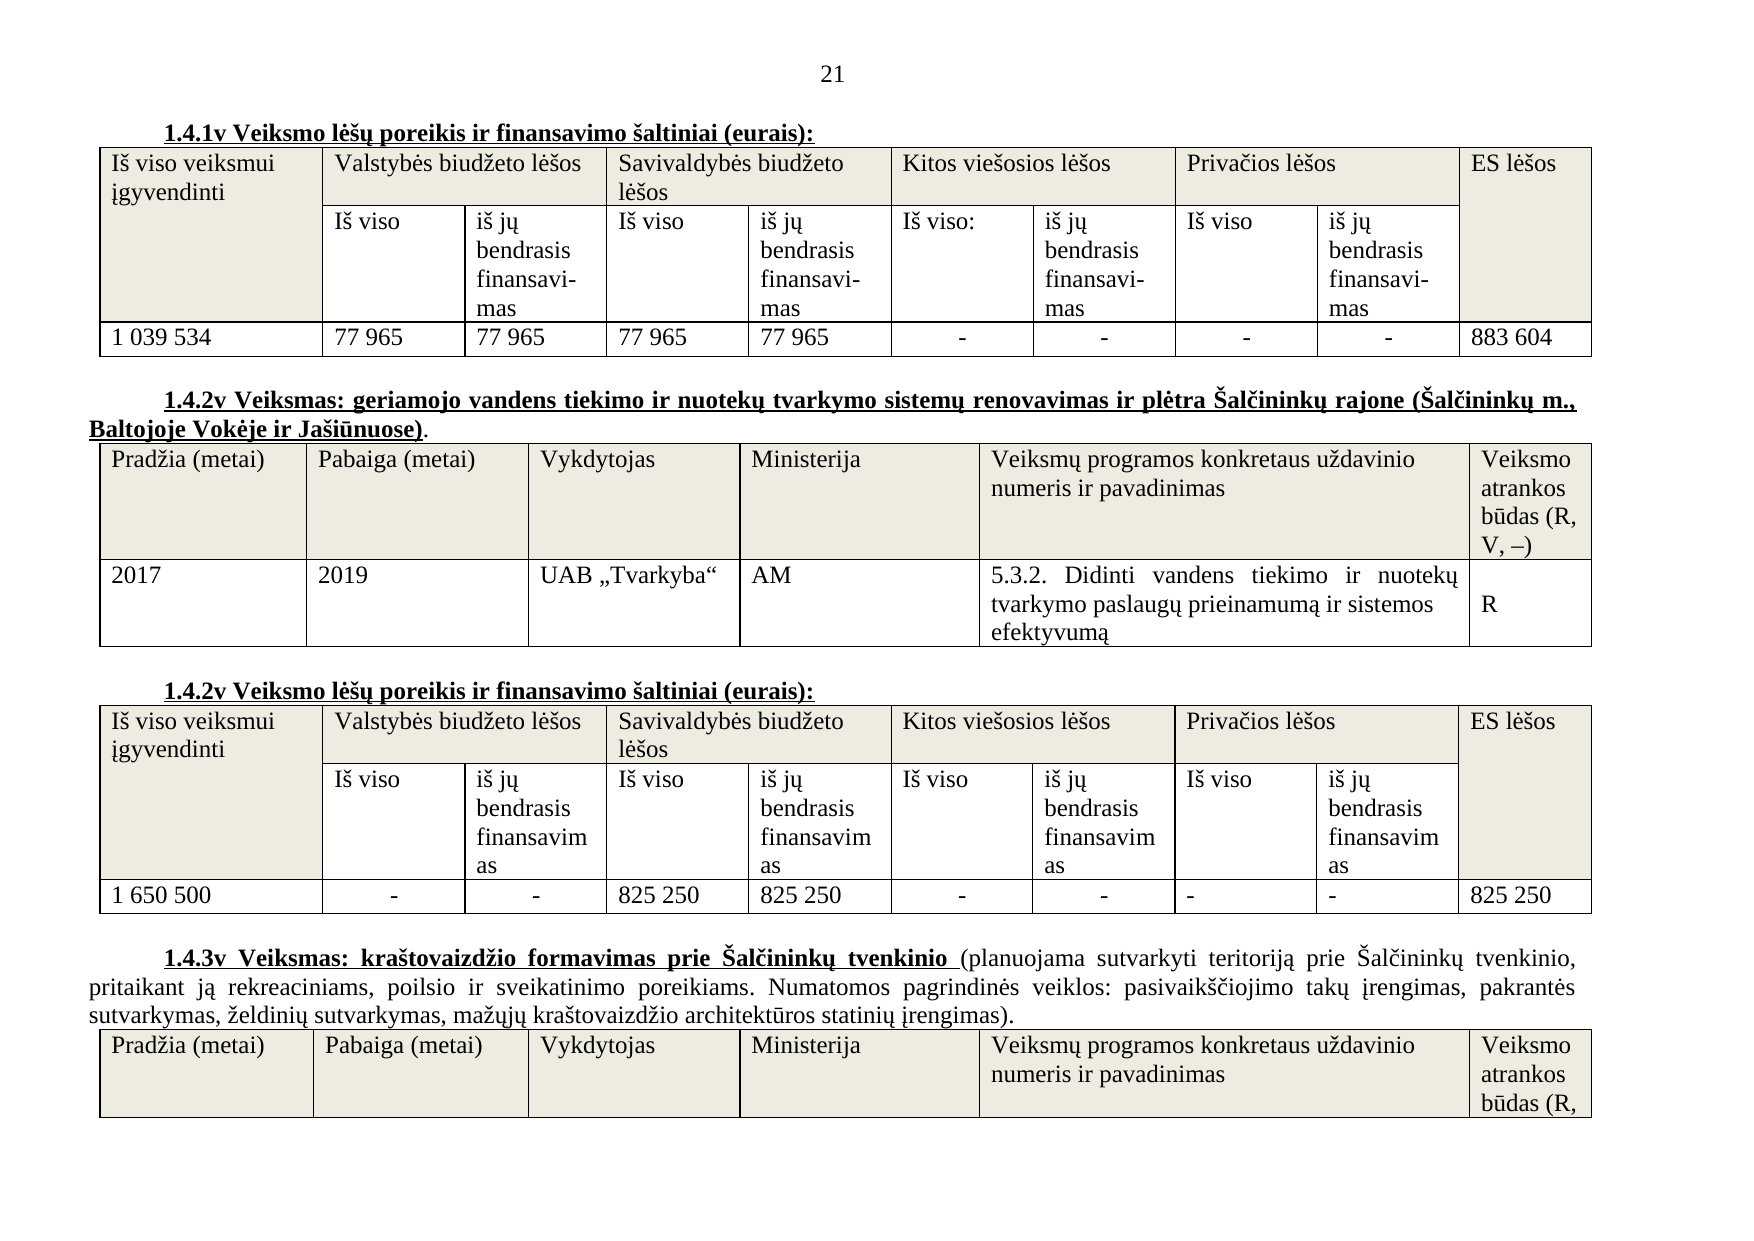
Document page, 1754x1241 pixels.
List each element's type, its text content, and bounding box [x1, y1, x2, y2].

table_header Kitos viešosios lėšos [892, 706, 1174, 763]
table_header Valstybės biudžeto lėšos [323, 148, 606, 205]
table_header Pradžia (metai) [101, 444, 306, 559]
table_header Pabaiga (metai) [307, 444, 528, 559]
table_cell Iš viso [607, 764, 748, 879]
table_header Iš viso veiksmui įgyvendinti [101, 706, 322, 879]
table_header Vykdytojas [529, 1030, 739, 1117]
table_header Savivaldybės biudžeto lėšos [607, 148, 891, 205]
table_cell iš jų bendrasis finansavi- mas [749, 206, 891, 321]
table_cell Iš viso [1176, 206, 1317, 321]
table_cell iš jų bendrasis finansavimas [1317, 764, 1458, 879]
table_header Vykdytojas [529, 444, 739, 559]
table_cell 77 965 [607, 323, 748, 356]
table_cell Iš viso: [892, 206, 1033, 321]
table_cell - [1318, 323, 1459, 356]
table_header Kitos viešosios lėšos [892, 148, 1175, 205]
table_cell iš jų bendrasis finansavimas [1033, 764, 1174, 879]
table_cell - [323, 880, 464, 913]
table_cell Iš viso [892, 764, 1032, 879]
table_cell 5.3.2. Didinti vandens tiekimo ir nuotekų tvarkymo paslaugų prieinamumą ir sistemos efektyvumą [980, 560, 1469, 646]
table_cell - [1317, 880, 1458, 913]
table_header Veiksmo atrankos būdas (R, [1470, 1030, 1591, 1117]
table_header ES lėšos [1459, 706, 1591, 879]
table_header Pabaiga (metai) [314, 1030, 528, 1117]
table_cell iš jų bendrasis finansavi- mas [1034, 206, 1175, 321]
table_cell 2019 [307, 560, 528, 646]
table_cell 825 250 [1459, 880, 1591, 913]
table_cell iš jų bendrasis finansavi- mas [466, 206, 606, 321]
table_header Pradžia (metai) [101, 1030, 313, 1117]
table_cell - [892, 323, 1033, 356]
table_header Privačios lėšos [1176, 706, 1458, 763]
table_cell iš jų bendrasis finansavimas [466, 764, 606, 879]
table_cell 1 650 500 [101, 880, 322, 913]
text 1.4.1v Veiksmo lėšų poreikis ir finansavimo šaltiniai (eurais): [89, 118, 1577, 147]
table_cell - [1033, 880, 1174, 913]
table_header Privačios lėšos [1176, 148, 1459, 205]
table_header Ministerija [741, 1030, 979, 1117]
table_cell 1 039 534 [101, 323, 322, 356]
table_header Veiksmo atrankos būdas (R, V, –) [1470, 444, 1591, 559]
table_cell R [1470, 560, 1591, 646]
table_cell 77 965 [323, 323, 464, 356]
table_cell Iš viso [323, 764, 464, 879]
table_cell Iš viso [607, 206, 748, 321]
table_header Veiksmų programos konkretaus uždavinio numeris ir pavadinimas [980, 1030, 1469, 1117]
table_header Valstybės biudžeto lėšos [323, 706, 606, 763]
table_header ES lėšos [1460, 148, 1591, 321]
table_cell - [1176, 323, 1317, 356]
table_cell 825 250 [749, 880, 891, 913]
table_cell UAB „Tvarkyba“ [529, 560, 739, 646]
table_cell AM [741, 560, 979, 646]
table_cell iš jų bendrasis finansavi- mas [1318, 206, 1459, 321]
table_cell - [1176, 880, 1316, 913]
table_cell - [892, 880, 1032, 913]
table_cell 825 250 [607, 880, 748, 913]
table_cell 883 604 [1460, 323, 1591, 356]
text 1.4.2v Veiksmo lėšų poreikis ir finansavimo šaltiniai (eurais): [89, 676, 1577, 705]
table_header Ministerija [741, 444, 979, 559]
table_cell Iš viso [1176, 764, 1316, 879]
table_cell iš jų bendrasis finansavimas [749, 764, 891, 879]
table_header Veiksmų programos konkretaus uždavinio numeris ir pavadinimas [980, 444, 1469, 559]
table_cell 2017 [101, 560, 306, 646]
table_cell Iš viso [323, 206, 464, 321]
table_cell - [1034, 323, 1175, 356]
table_cell - [466, 880, 606, 913]
table_header Iš viso veiksmui įgyvendinti [101, 148, 322, 321]
text 1.4.2v Veiksmas: geriamojo vandens tiekimo ir nuotekų tvarkymo sistemų renovavimas ir plėtra Šalčininkų rajone (Šalčininkų m., Baltojoje Vokėje ir Jašiūnuose). [89, 385, 1577, 443]
table_cell 77 965 [466, 323, 606, 356]
table_header Savivaldybės biudžeto lėšos [607, 706, 891, 763]
table_cell 77 965 [749, 323, 891, 356]
text 1.4.3v Veiksmas: kraštovaizdžio formavimas prie Šalčininkų tvenkinio (planuojama sutvarkyti teritoriją prie Šalčininkų tvenkinio, pritaikant ją rekreaciniams, poilsio ir sveikatinimo poreikiams. Numatomos pagrindinės veiklos: pasivaikščiojimo takų įrengimas, pakrantės sutvarkymas, želdinių sutvarkymas, mažųjų kraštovaizdžio architektūros statinių įrengimas). [89, 943, 1577, 1029]
